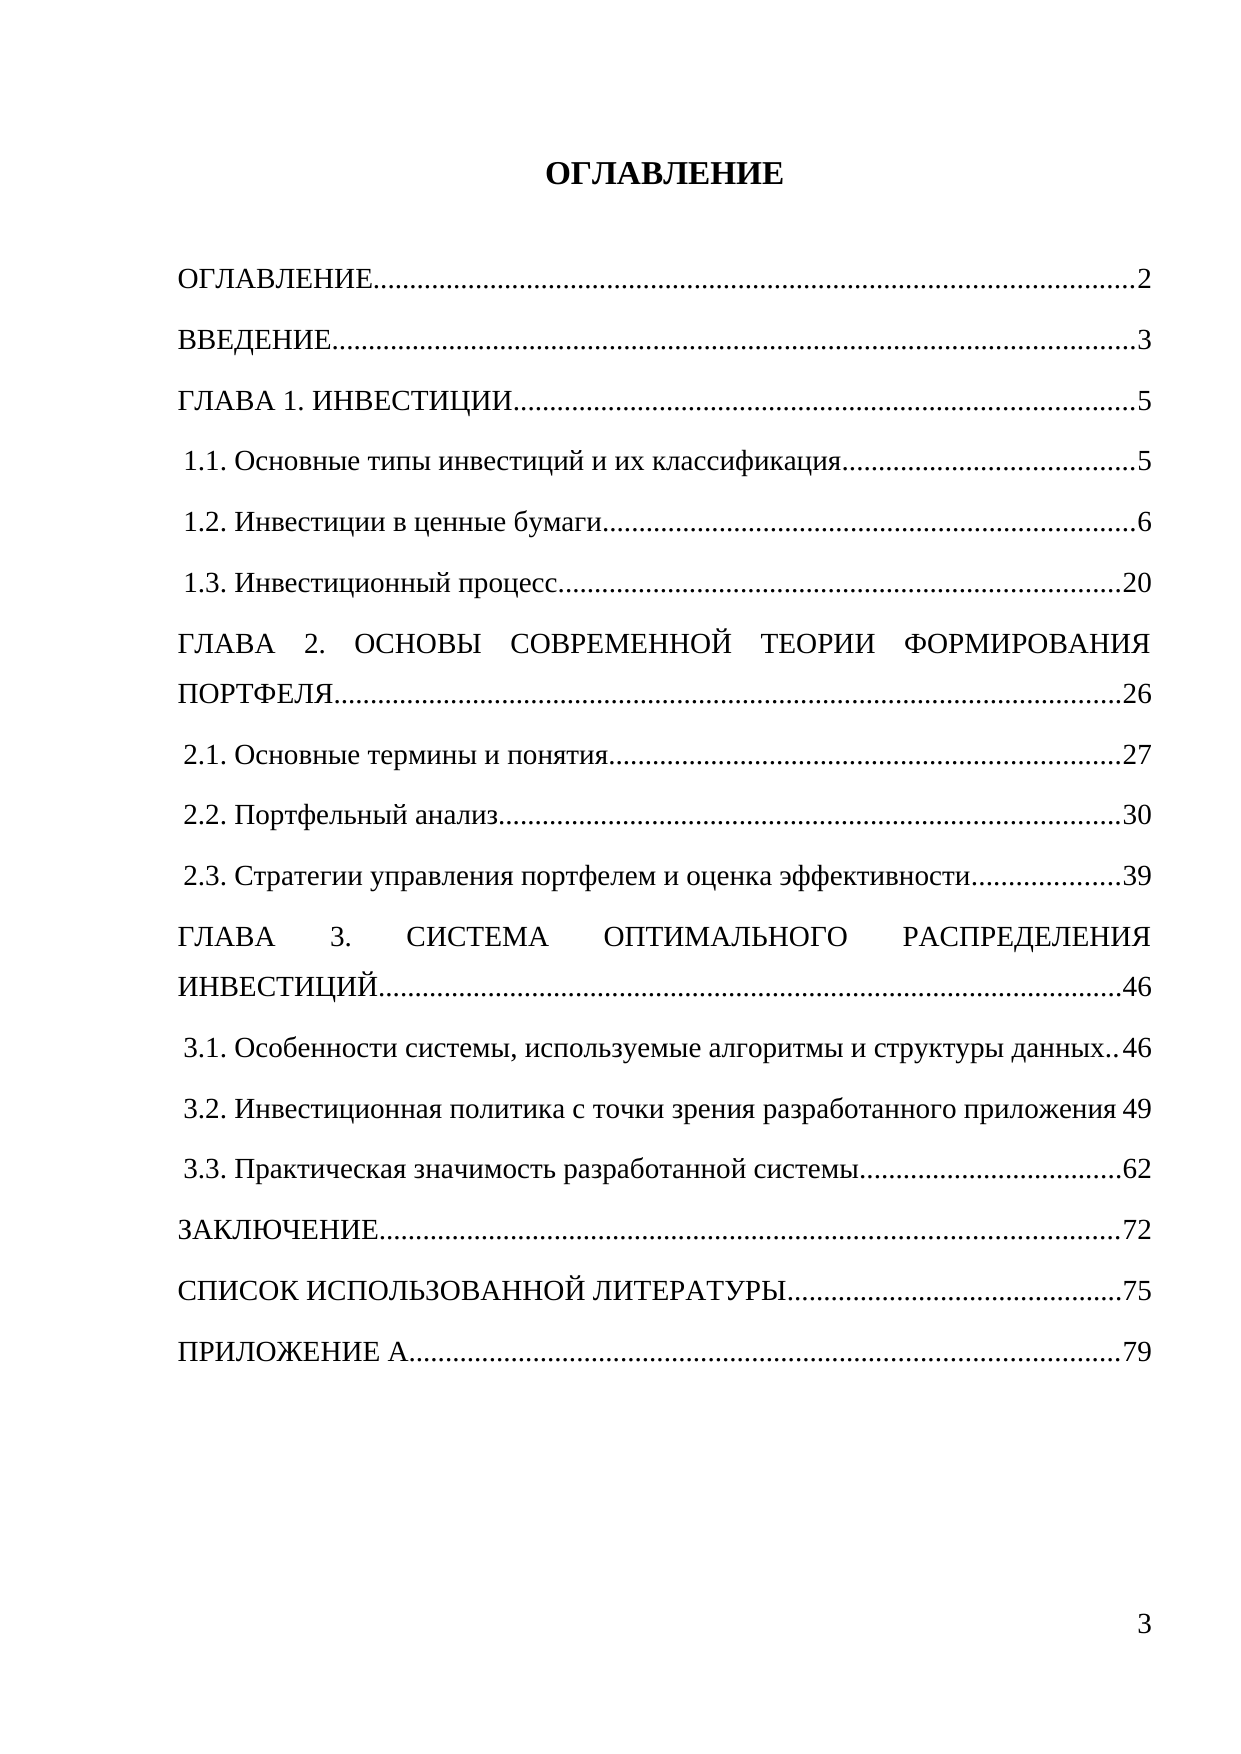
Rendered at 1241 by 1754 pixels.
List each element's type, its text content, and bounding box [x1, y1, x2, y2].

text ОГЛАВЛЕНИЕ 2 [177, 261, 1152, 295]
subtitle ОГЛАВЛЕНИЕ [177, 153, 1152, 192]
text ГЛАВА 1. ИНВЕСТИЦИИ 5 [177, 383, 1152, 416]
text 3.1. Особенности системы, используемые алгоритмы и структуры данных. 46 [183, 1030, 1152, 1063]
text 3.3. Практическая значимость разработанной системы 62 [183, 1151, 1152, 1185]
text 1.3. Инвестиционный процесс 20 [183, 565, 1152, 598]
text 2.2. Портфельный анализ 30 [183, 797, 1152, 831]
text 3.2. Инвестиционная политика с точки зрения разработанного приложения 49 [183, 1091, 1152, 1124]
text ВВЕДЕНИЕ 3 [177, 322, 1152, 356]
text 2.1. Основные термины и понятия 27 [183, 737, 1152, 770]
text ГЛАВА 3. СИСТЕМА ОПТИМАЛЬНОГО РАСПРЕДЕЛЕНИЯ ИНВЕСТИЦИЙ 46 [177, 919, 1152, 1003]
text ПРИЛОЖЕНИЕ А 79 [177, 1334, 1152, 1367]
text 1.1. Основные типы инвестиций и их классификация 5 [183, 443, 1152, 477]
text СПИСОК ИСПОЛЬЗОВАННОЙ ЛИТЕРАТУРЫ 75 [177, 1273, 1152, 1306]
text ЗАКЛЮЧЕНИЕ 72 [177, 1212, 1152, 1246]
text 2.3. Стратегии управления портфелем и оценка эффективности 39 [183, 858, 1152, 892]
text 1.2. Инвестиции в ценные бумаги 6 [183, 504, 1152, 538]
text ГЛАВА 2. ОСНОВЫ СОВРЕМЕННОЙ ТЕОРИИ ФОРМИРОВАНИЯ ПОРТФЕЛЯ 26 [177, 626, 1152, 709]
